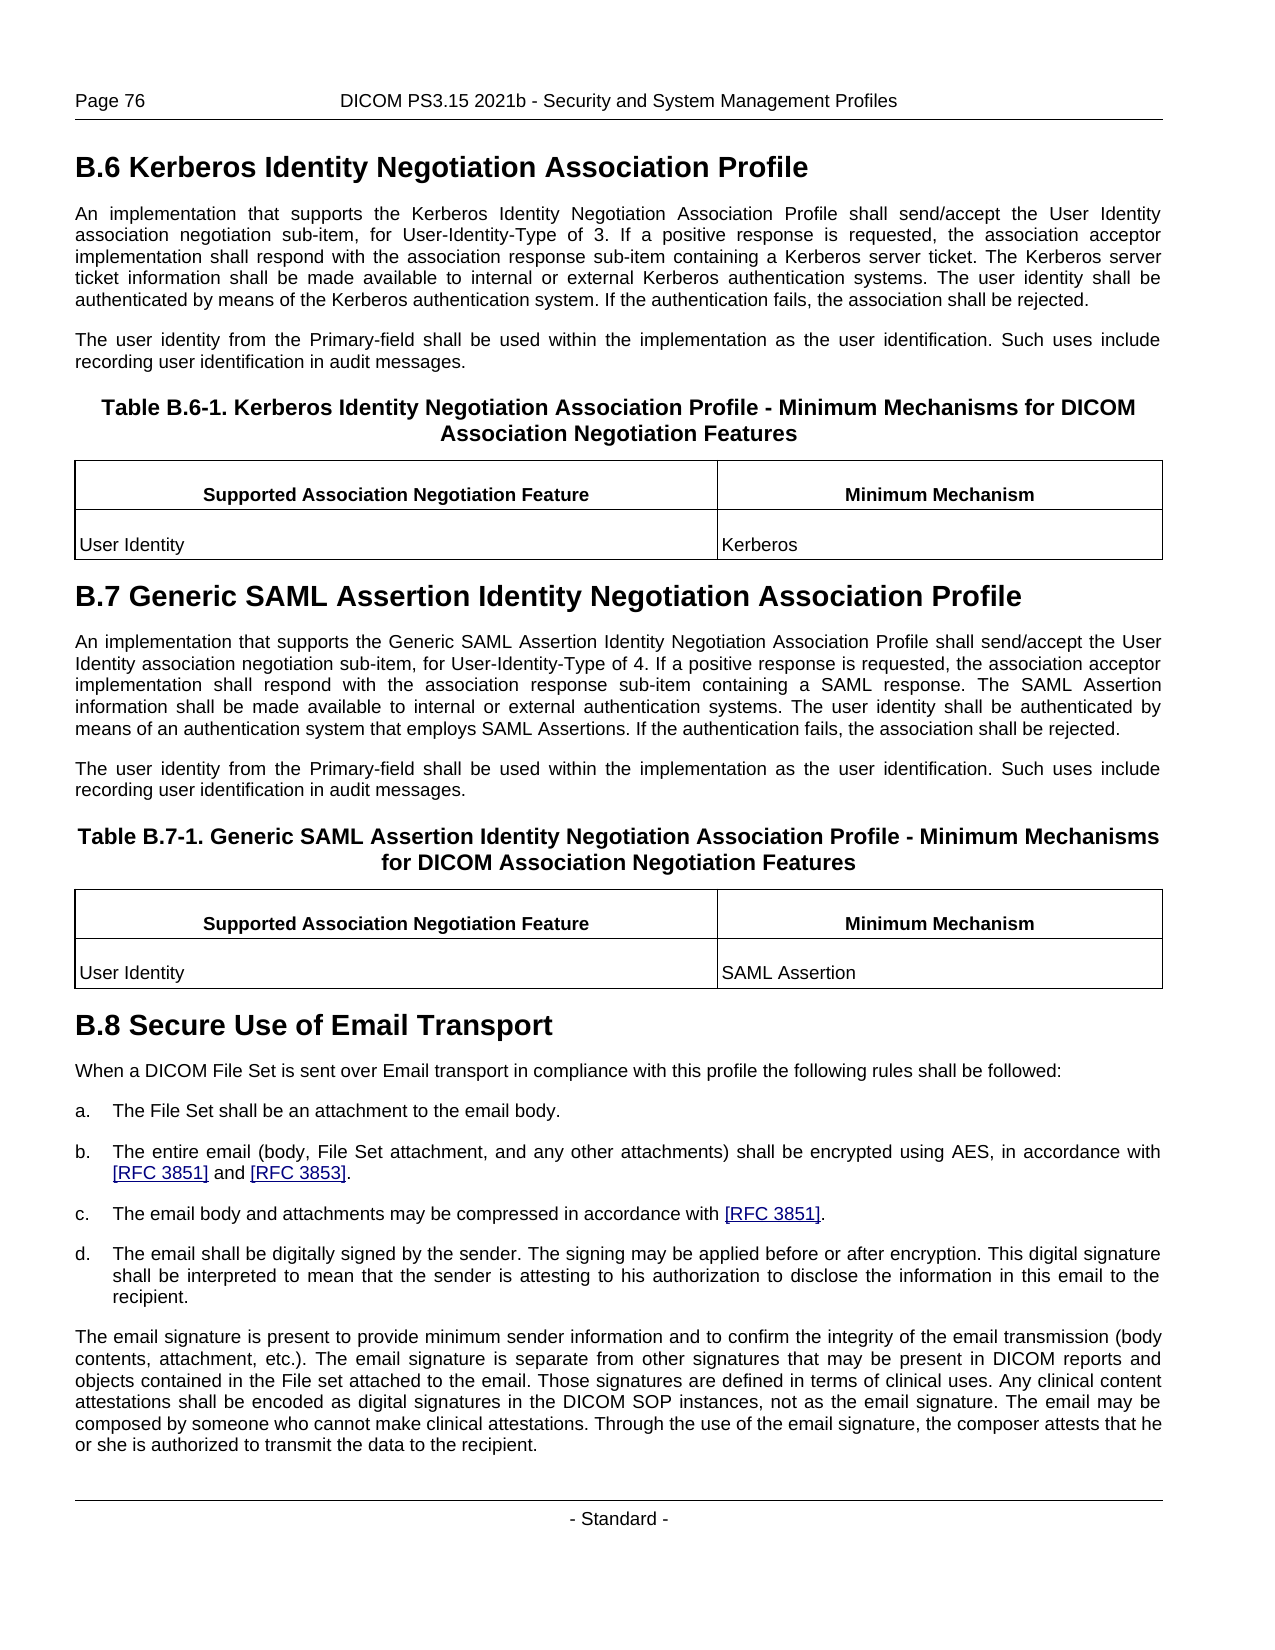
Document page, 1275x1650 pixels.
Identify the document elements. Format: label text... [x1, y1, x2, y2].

text The email signature is present to provide minimum sender information and to confirm the integrity of the email transmission (body contents, attachment, etc.). The email signature is separate from other signatures that may be present in DICOM reports and objects contained in the File set attached to the email. Those signatures are defined in terms of clinical uses. Any clinical content attestations shall be encoded as digital signatures in the DICOM SOP instances, not as the email signature. The email may be composed by someone who cannot make clinical attestations. Through the use of the email signature, the composer attests that he or she is authorized to transmit the data to the recipient. [75, 1326, 1162, 1456]
text B.7 Generic SAML Assertion Identity Negotiation Association Profile [75, 579, 1162, 612]
table_header Supported Association Negotiation Feature [76, 890, 717, 938]
text b. The entire email (body, File Set attachment, and any other attachments) shall be encrypted using AES, in accordance with [RFC 3851] and [RFC 3853]. [75, 1141, 1162, 1184]
text An implementation that supports the Kerberos Identity Negotiation Association Profile shall send/accept the User Identity association negotiation sub-item, for User-Identity-Type of 3. If a positive response is requested, the association acceptor implementation shall respond with the association response sub-item containing a Kerberos server ticket. The Kerberos server ticket information shall be made available to internal or external Kerberos authentication systems. The user identity shall be authenticated by means of the Kerberos authentication system. If the authentication fails, the association shall be rejected. [75, 202, 1162, 310]
text B.8 Secure Use of Email Transport [75, 1008, 1162, 1041]
table_cell User Identity [76, 510, 717, 559]
table_header Minimum Mechanism [718, 461, 1162, 509]
text An implementation that supports the Generic SAML Assertion Identity Negotiation Association Profile shall send/accept the User Identity association negotiation sub-item, for User-Identity-Type of 4. If a positive response is requested, the association acceptor implementation shall respond with the association response sub-item containing a SAML response. The SAML Assertion information shall be made available to internal or external authentication systems. The user identity shall be authenticated by means of an authentication system that employs SAML Assertions. If the authentication fails, the association shall be rejected. [75, 631, 1162, 739]
text The user identity from the Primary-field shall be used within the implementation as the user identification. Such uses include recording user identification in audit messages. [75, 329, 1162, 372]
text Table B.7-1. Generic SAML Assertion Identity Negotiation Association Profile - Minimum Mechanisms for DICOM Association Negotiation Features [75, 823, 1162, 875]
text B.6 Kerberos Identity Negotiation Association Profile [75, 150, 1162, 183]
table_cell SAML Assertion [718, 939, 1162, 988]
text a. The File Set shall be an attachment to the email body. [75, 1100, 1162, 1122]
text The user identity from the Primary-field shall be used within the implementation as the user identification. Such uses include recording user identification in audit messages. [75, 758, 1162, 801]
text c. The email body and attachments may be compressed in accordance with [RFC 3851]. [75, 1202, 1162, 1224]
text Table B.6-1. Kerberos Identity Negotiation Association Profile - Minimum Mechanisms for DICOM Association Negotiation Features [75, 394, 1162, 446]
text When a DICOM File Set is sent over Email transport in compliance with this profile the following rules shall be followed: [75, 1060, 1162, 1082]
table_header Minimum Mechanism [718, 890, 1162, 938]
table_header Supported Association Negotiation Feature [76, 461, 717, 509]
table_cell User Identity [76, 939, 717, 988]
table_cell Kerberos [718, 510, 1162, 559]
text d. The email shall be digitally signed by the sender. The signing may be applied before or after encryption. This digital signature shall be interpreted to mean that the sender is attesting to his authorization to disclose the information in this email to the recipient. [75, 1243, 1162, 1307]
